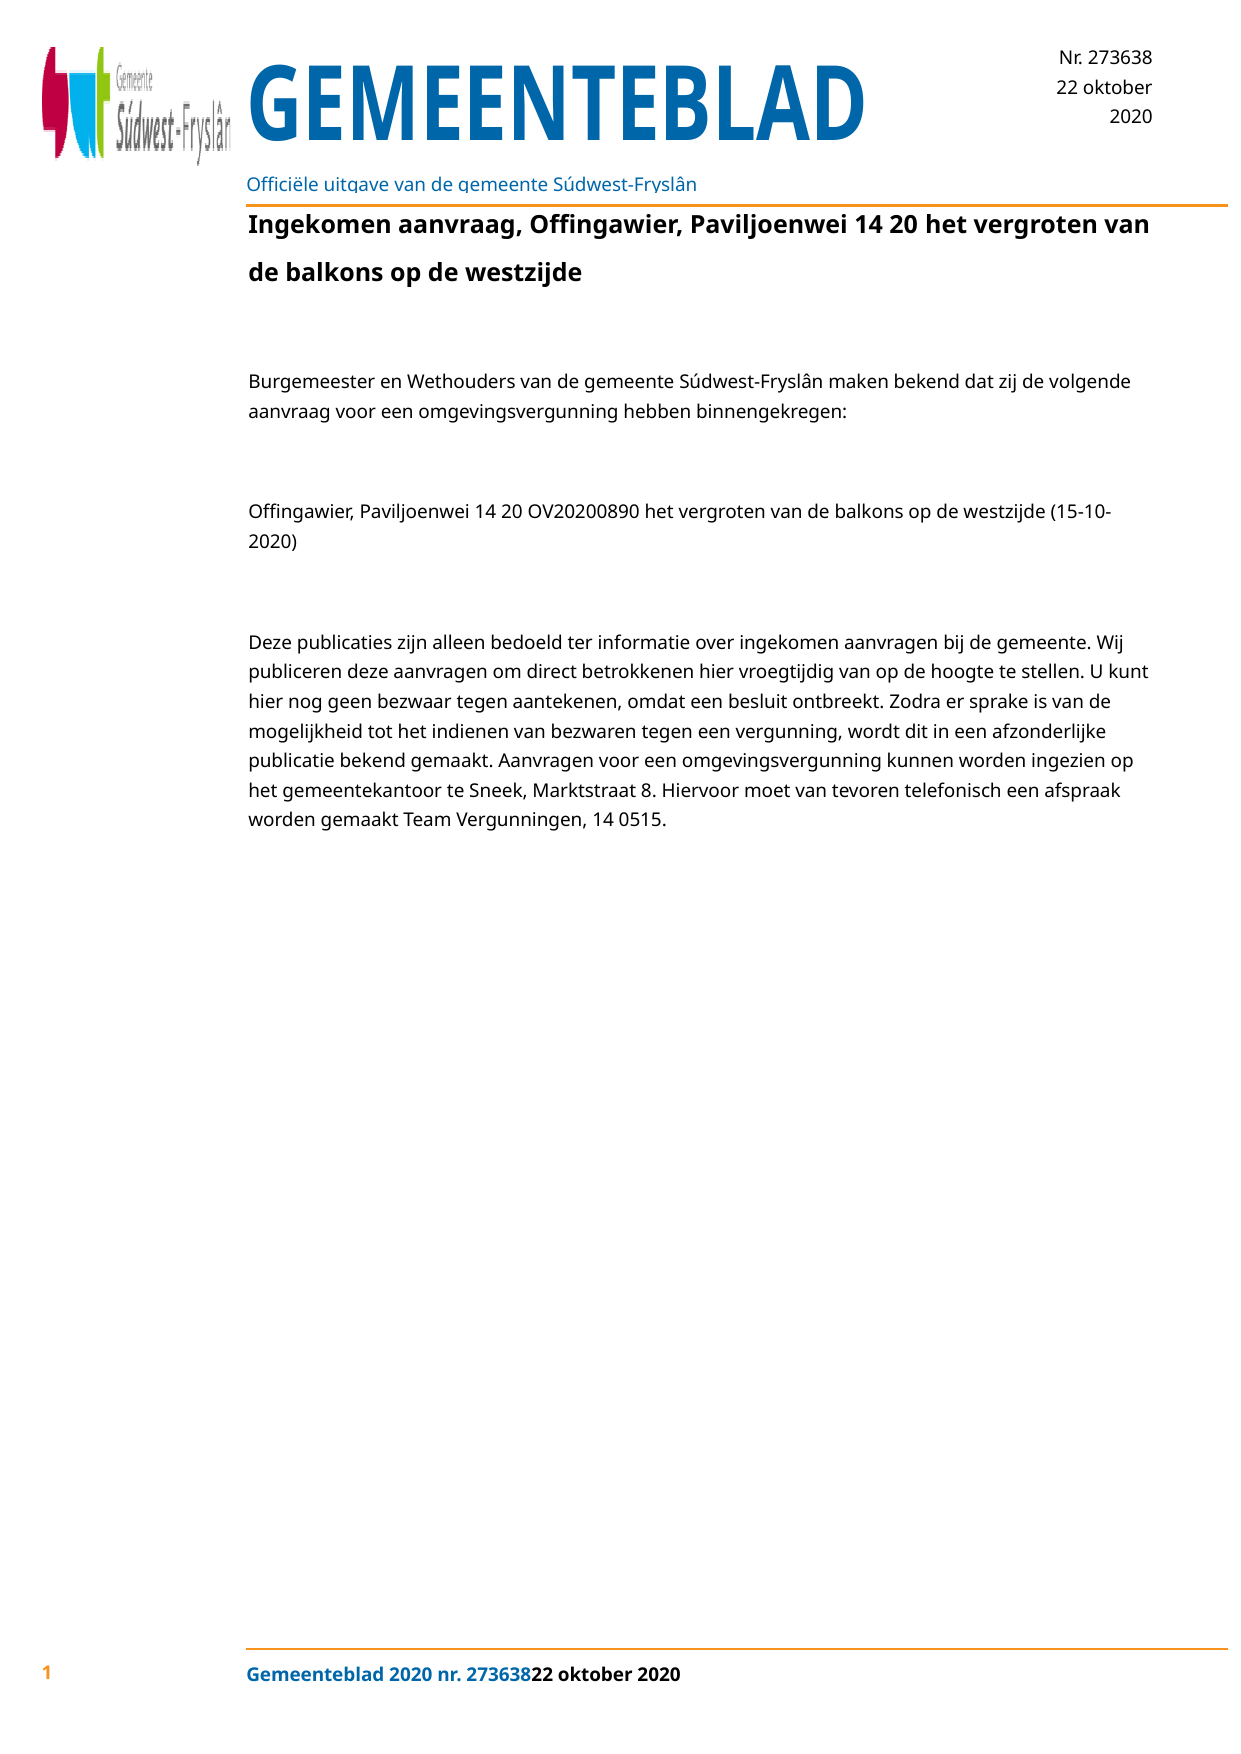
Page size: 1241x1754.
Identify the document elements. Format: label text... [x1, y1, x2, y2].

text Offingawier, Paviljoenwei 14 20 OV20200890 het vergroten van de balkons op de westzijde (15-10-2020) [248, 499, 1152, 554]
picture [41, 47, 231, 172]
text Burgemeester en Wethouders van de gemeente Súdwest-Fryslân maken bekend dat zij de volgende aanvraag voor een omgevingsvergunning hebben binnengekregen: [248, 368, 1152, 424]
text Deze publicaties zijn alleen bedoeld ter informatie over ingekomen aanvragen bij de gemeente. Wij publiceren deze aanvragen om direct betrokkenen hier vroegtijdig van op de hoogte te stellen. U kunt hier nog geen bezwaar tegen aantekenen, omdat een besluit ontbreekt. Zodra er sprake is van de mogelijkheid tot het indienen van bezwaren tegen een vergunning, wordt dit in een afzonderlijke publicatie bekend gemaakt. Aanvragen voor een omgevingsvergunning kunnen worden ingezien op het gemeentekantoor te Sneek, Marktstraat 8. Hiervoor moet van tevoren telefonisch een afspraak worden gemaakt Team Vergunningen, 14 0515. [248, 629, 1152, 832]
text Ingekomen aanvraag, Offingawier, Paviljoenwei 14 20 het vergroten van de balkons op de westzijde [248, 207, 1152, 288]
